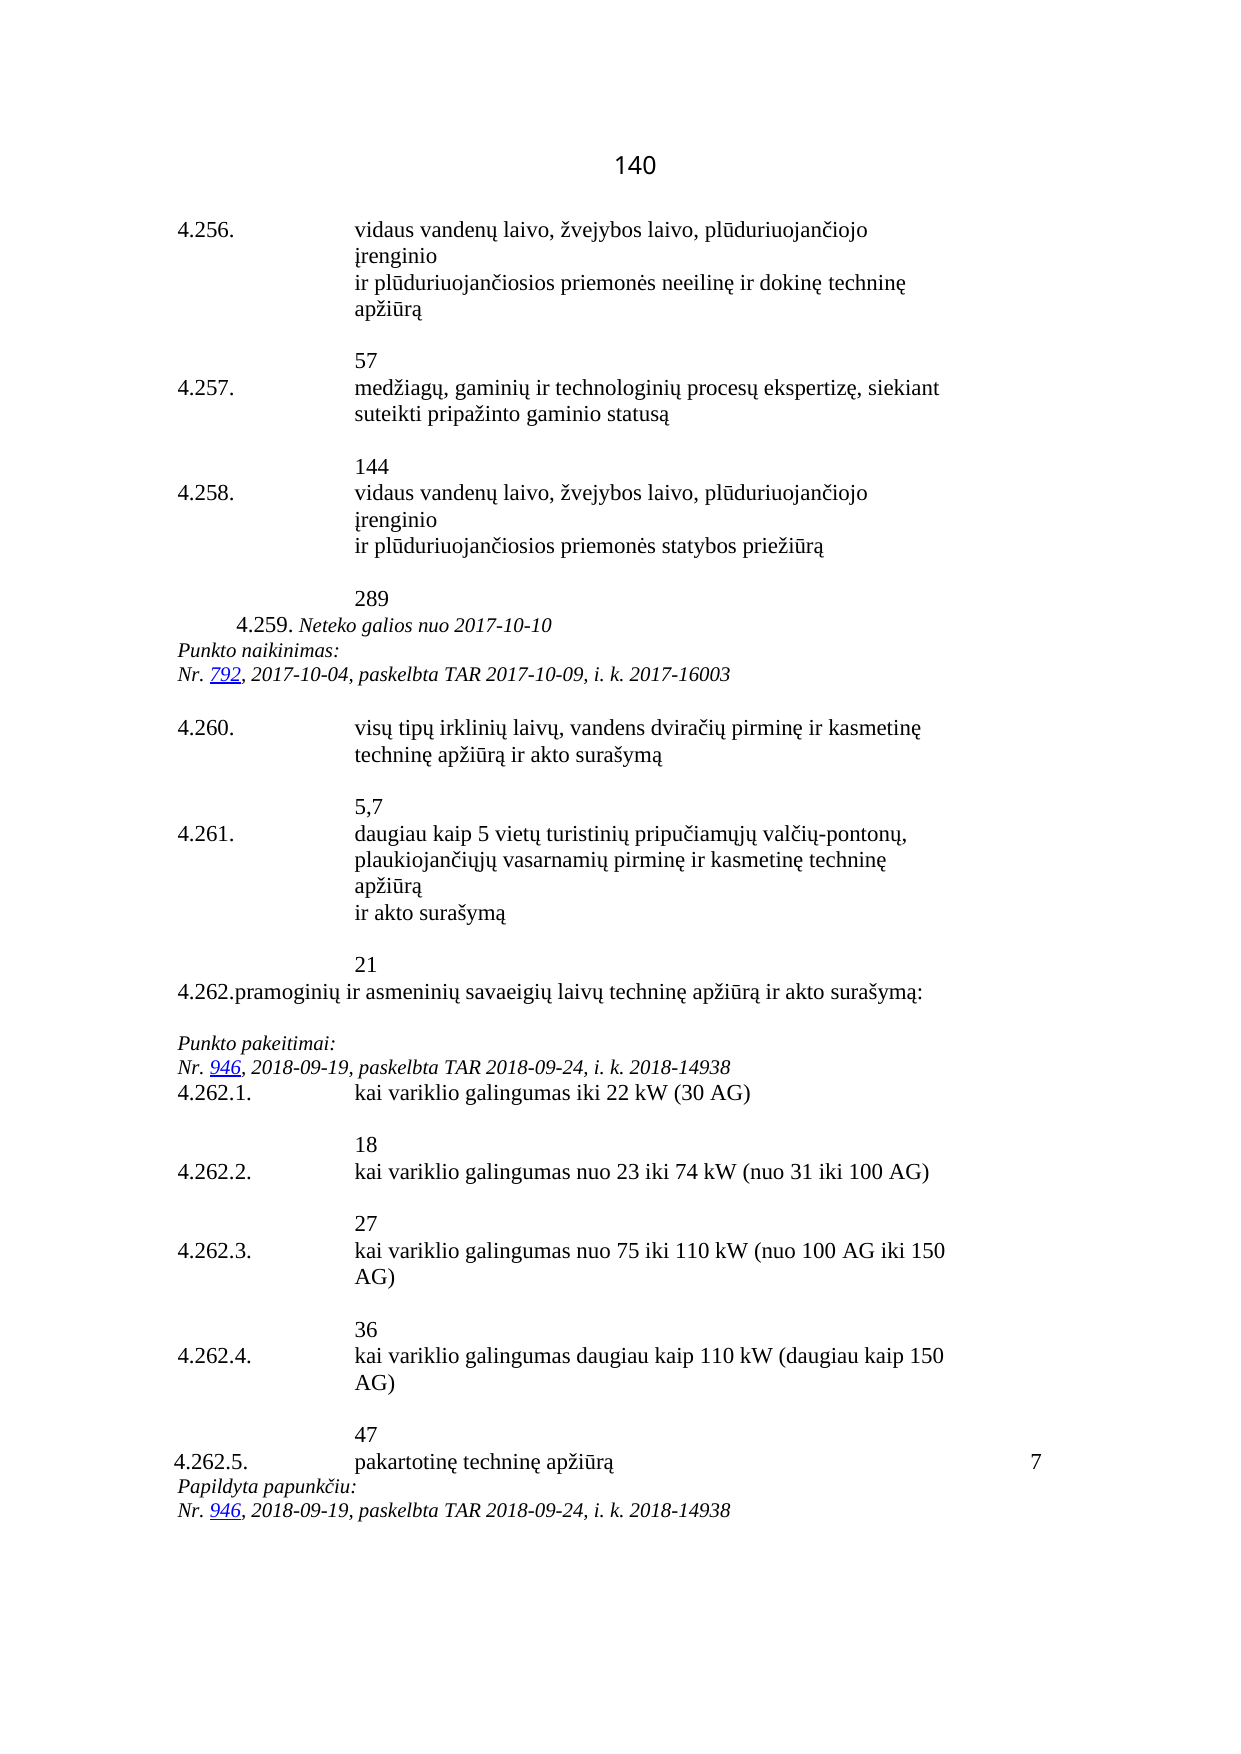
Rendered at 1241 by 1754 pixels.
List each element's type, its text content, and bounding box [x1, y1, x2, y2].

text AG) 47 [354, 1369, 945, 1448]
text apžiūrą 57 [354, 295, 945, 374]
text techninę apžiūrą ir akto surašymą 5,7 [354, 741, 945, 820]
text Punkto pakeitimai: [177, 1031, 1093, 1055]
text Nr. 792, 2017-10-04, paskelbta TAR 2017-10-09, i. k. 2017-16003 [177, 662, 1093, 686]
text Punkto naikinimas: [177, 637, 1093, 662]
text 4.262.4. kai variklio galingumas daugiau kaip 110 kW (daugiau kaip 150 [177, 1342, 945, 1369]
text Nr. 946, 2018-09-19, paskelbta TAR 2018-09-24, i. k. 2018-14938 [177, 1498, 1093, 1522]
text 4.262.1. kai variklio galingumas iki 22 kW (30 AG) 18 [177, 1079, 945, 1158]
text AG) 36 [354, 1263, 945, 1342]
text Nr. 946, 2018-09-19, paskelbta TAR 2018-09-24, i. k. 2018-14938 [177, 1055, 1093, 1079]
text 4.258. vidaus vandenų laivo, žvejybos laivo, plūduriuojančiojo įrenginio [177, 479, 945, 532]
text suteikti pripažinto gaminio statusą 144 [354, 400, 945, 479]
text 4.261. daugiau kaip 5 vietų turistinių pripučiamųjų valčių-pontonų, [177, 820, 945, 846]
text 4.259. Neteko galios nuo 2017-10-10 [177, 611, 1093, 637]
text 4.256. vidaus vandenų laivo, žvejybos laivo, plūduriuojančiojo įrenginio [177, 216, 945, 268]
text ir plūduriuojančiosios priemonės neeilinę ir dokinę techninę [354, 268, 945, 295]
text 4.262.pramoginių ir asmeninių savaeigių laivų techninę apžiūrą ir akto surašymą: [177, 978, 945, 1004]
text 4.262.3. kai variklio galingumas nuo 75 iki 110 kW (nuo 100 AG iki 150 [177, 1237, 945, 1263]
text 4.257. medžiagų, gaminių ir technologinių procesų ekspertizę, siekiant [177, 374, 945, 400]
text plaukiojančiųjų vasarnamių pirminę ir kasmetinę techninę apžiūrą [354, 846, 945, 899]
text 4.260. visų tipų irklinių laivų, vandens dviračių pirminę ir kasmetinę [177, 714, 945, 741]
text ir plūduriuojančiosios priemonės statybos priežiūrą 289 [354, 532, 945, 611]
text ir akto surašymą 21 [354, 899, 945, 978]
text Papildyta papunkčiu: [177, 1474, 1093, 1498]
text 4.262.5. pakartotinę techninę apžiūrą 7 [174, 1448, 1093, 1474]
text 4.262.2. kai variklio galingumas nuo 23 iki 74 kW (nuo 31 iki 100 AG) 27 [177, 1158, 945, 1237]
